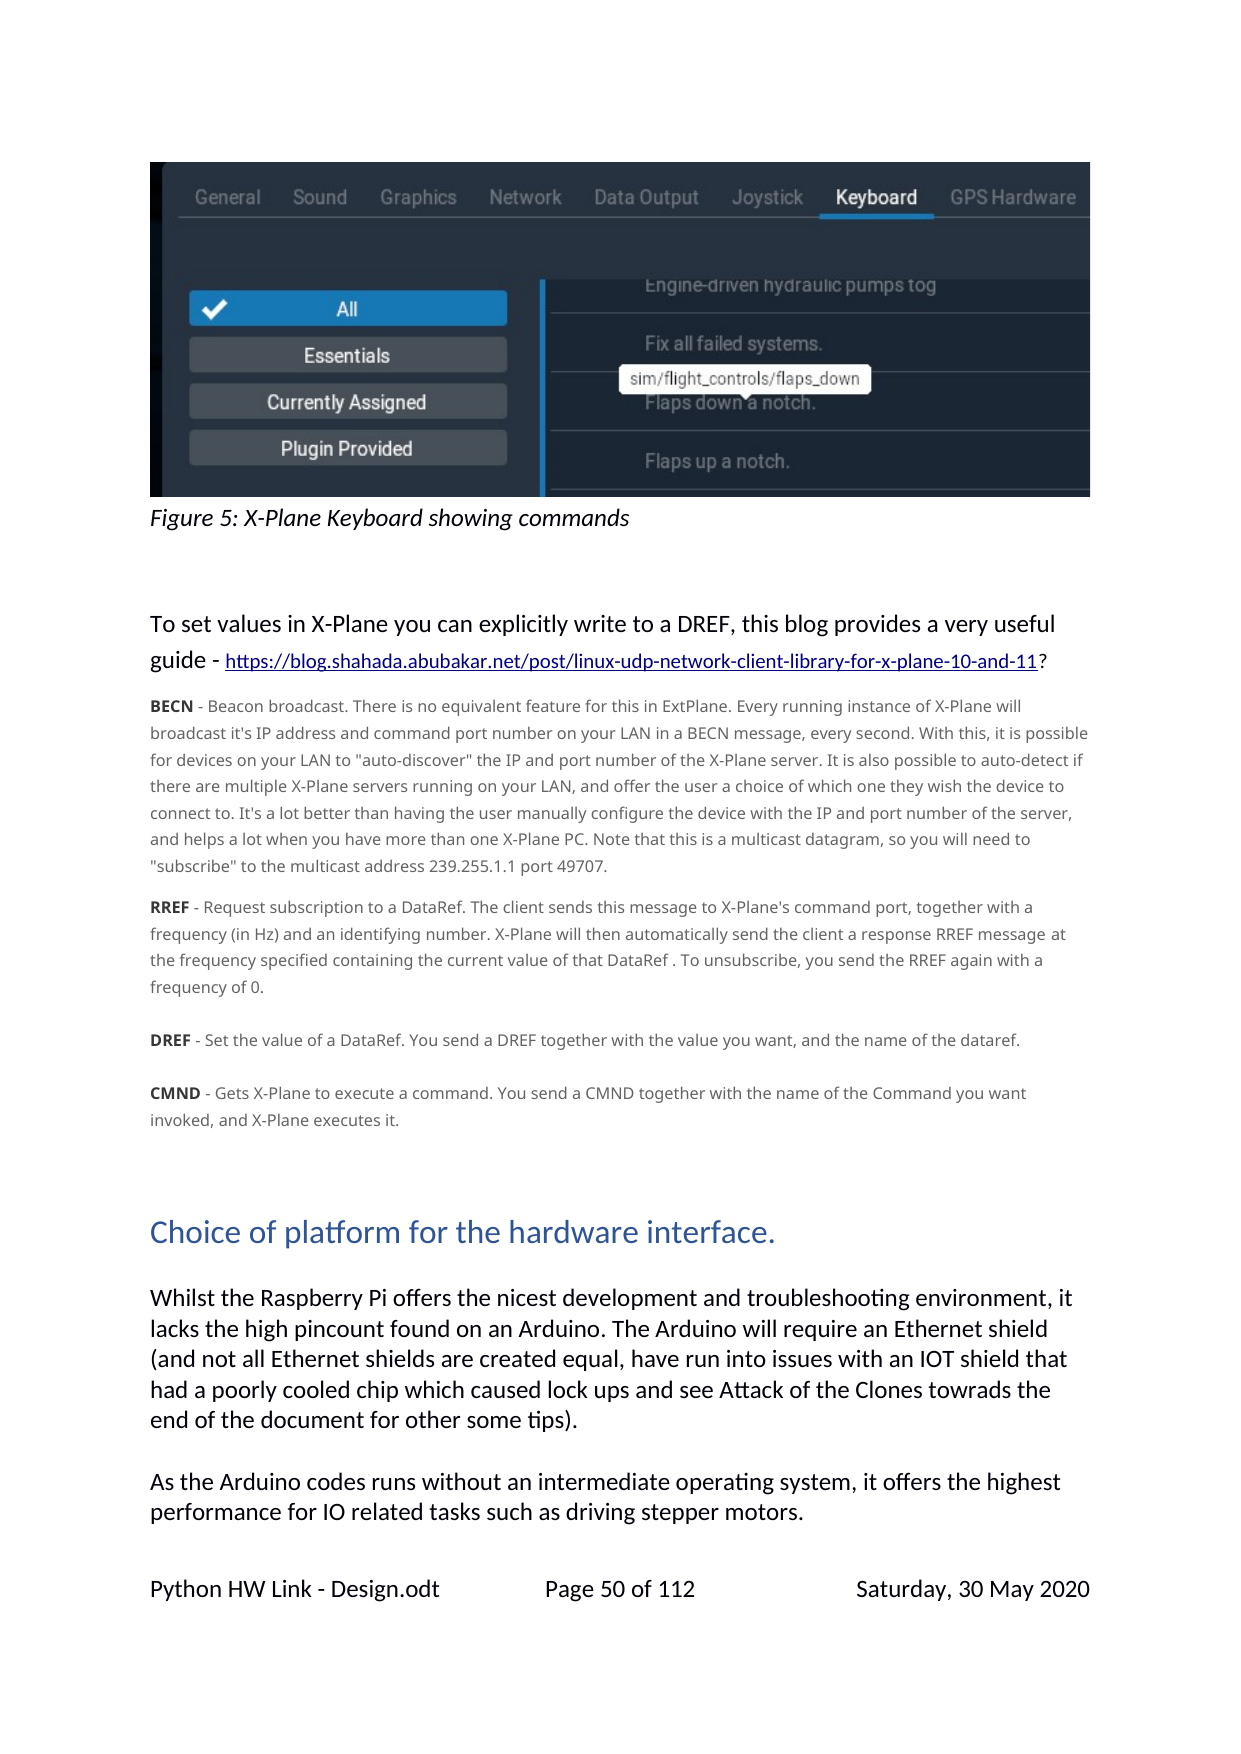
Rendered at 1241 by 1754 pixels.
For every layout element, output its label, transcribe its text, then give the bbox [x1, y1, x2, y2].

picture [150, 162, 1091, 497]
text CMND - Gets X-Plane to execute a command. You send a CMND together with the name of the Command you want invoked, and X-Plane executes it. [150, 1082, 1090, 1131]
text As the Arduino codes runs without an intermediate operating system, it offers the highest performance for IO related tasks such as driving stepper motors. [150, 1466, 1090, 1527]
text To set values in X-Plane you can explicitly write to a DREF, this blog provides a very useful guide - https://blog.shahada.abubakar.net/post/linux-udp-network-client-library-for-x-plane-10-and-11? [150, 608, 1090, 675]
text BECN - Beacon broadcast. There is no equivalent feature for this in ExtPlane. Every running instance of X-Plane will broadcast it's IP address and command port number on your LAN in a BECN message, every second. With this, it is possible for devices on your LAN to "auto-discover" the IP and port number of the X-Plane server. It is also possible to auto-detect if there are multiple X-Plane servers running on your LAN, and offer the user a choice of which one they wish the device to connect to. It's a lot better than having the user manually configure the device with the IP and port number of the server, and helps a lot when you have more than one X-Plane PC. Note that this is a multicast datagram, so you will need to "subscribe" to the multicast address 239.255.1.1 port 49707. [150, 696, 1090, 877]
subtitle Choice of platform for the hardware interface. [150, 1211, 1090, 1252]
text DREF - Set the value of a DataRef. You send a DREF together with the value you want, and the name of the dataref. [150, 1029, 1090, 1051]
text RREF - Request subscription to a DataRef. The client sends this message to X-Plane's command port, together with a frequency (in Hz) and an identifying number. X-Plane will then automatically send the client a response RREF message at the frequency specified containing the current value of that DataRef . To unsubscribe, you send the RREF again with a frequency of 0. [150, 896, 1090, 998]
text Figure 5: X-Plane Keyboard showing commands [150, 497, 1090, 533]
text Whilst the Raspberry Pi offers the nicest development and troubleshooting environment, it lacks the high pincount found on an Arduino. The Arduino will require an Ethernet shield (and not all Ethernet shields are created equal, have run into issues with an IOT shield that had a poorly cooled chip which caused lock ups and see Attack of the Clones towrads the end of the document for other some tips). [150, 1282, 1090, 1435]
